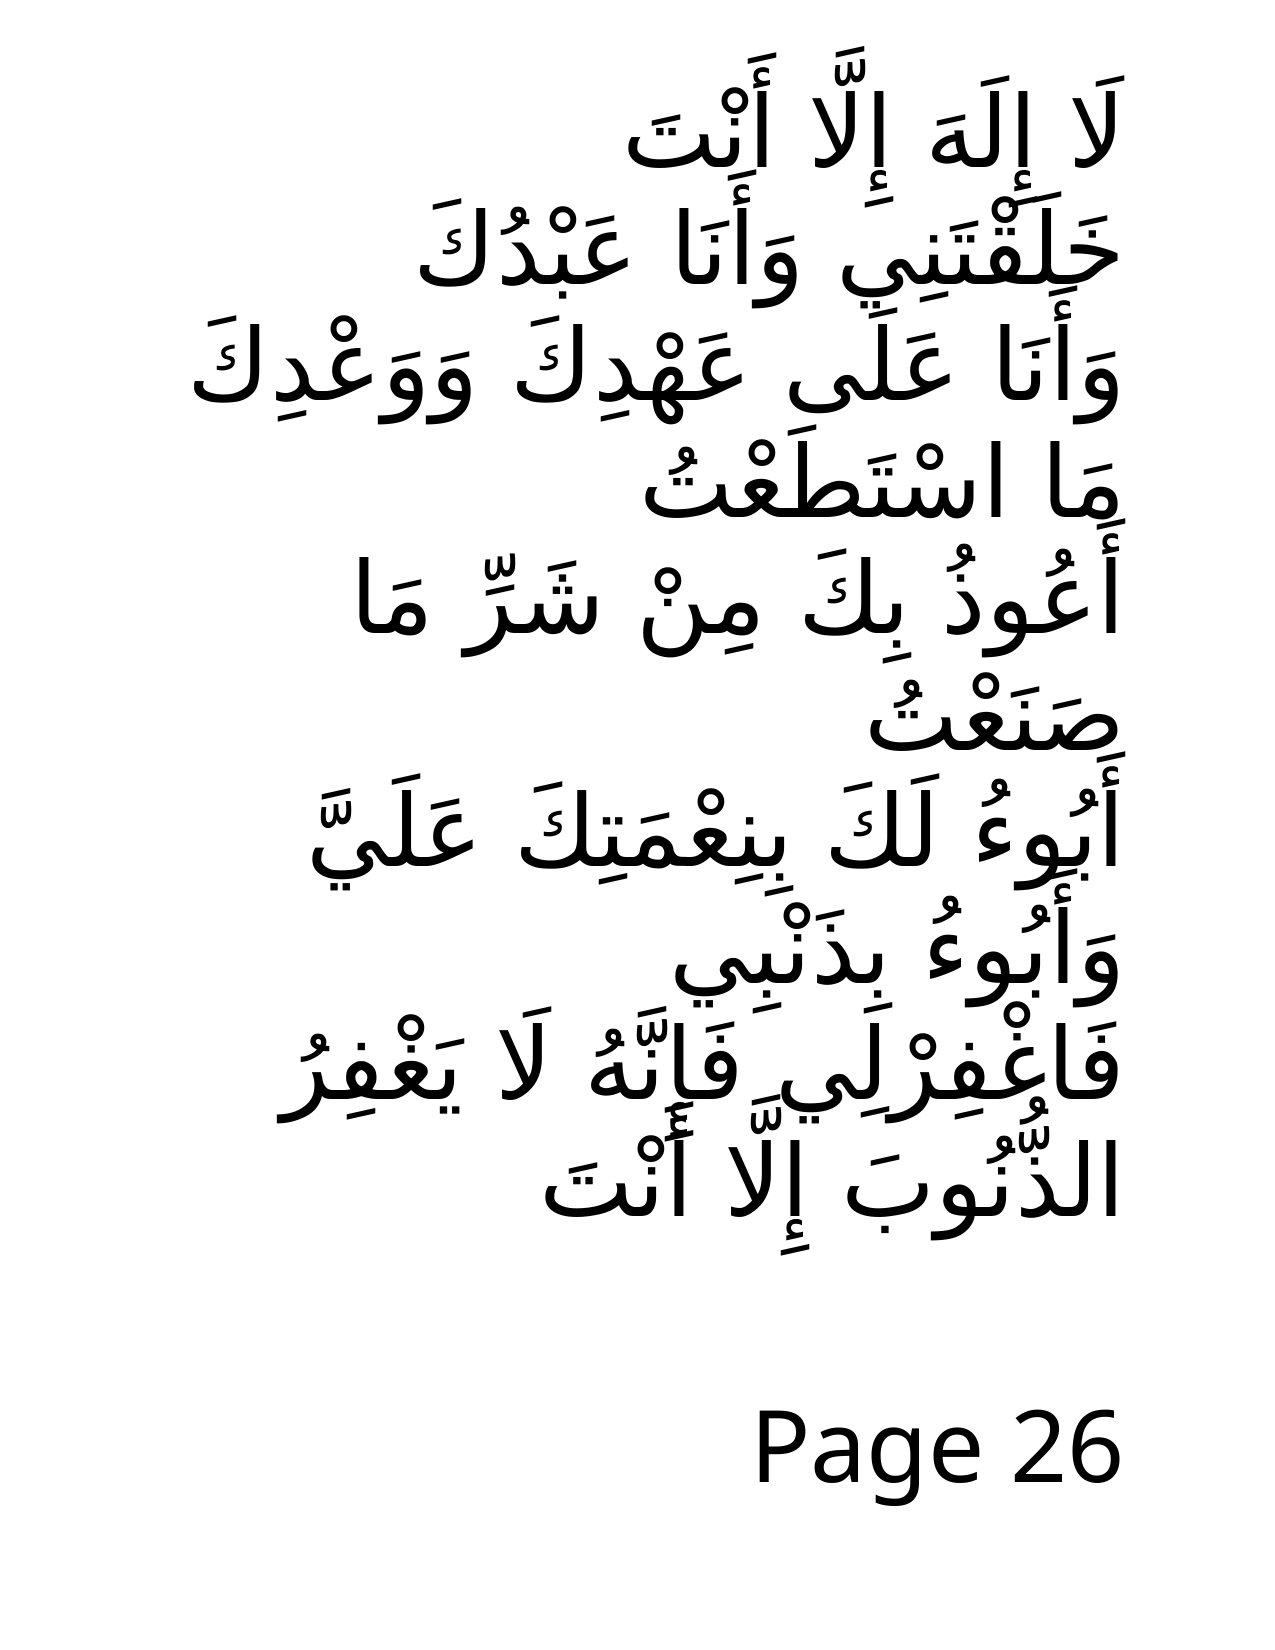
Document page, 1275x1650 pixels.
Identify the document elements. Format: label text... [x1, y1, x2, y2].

text وَأَبُوءُ بِذَنْبِي [150, 890, 1125, 1007]
text وَأَنَا عَلَى عَهْدِكَ وَوَعْدِكَ مَا اسْتَطَعْتُ [150, 308, 1125, 541]
text Page 26 [150, 1376, 1125, 1512]
text لَا إِلَهَ إِلَّا أَنْتَ [150, 75, 1125, 191]
text أَعُوذُ بِكَ مِنْ شَرِّ مَا صَنَعْتُ [150, 541, 1125, 774]
text خَلَقْتَنِي وَأَنَا عَبْدُكَ [150, 191, 1125, 308]
text أَبُوءُ لَكَ بِنِعْمَتِكَ عَلَيَّ [150, 774, 1125, 890]
text فَاغْفِرْلِي فَإِنَّهُ لَا يَغْفِرُ الذُّنُوبَ إِلَّا أَنْتَ [150, 1007, 1125, 1239]
